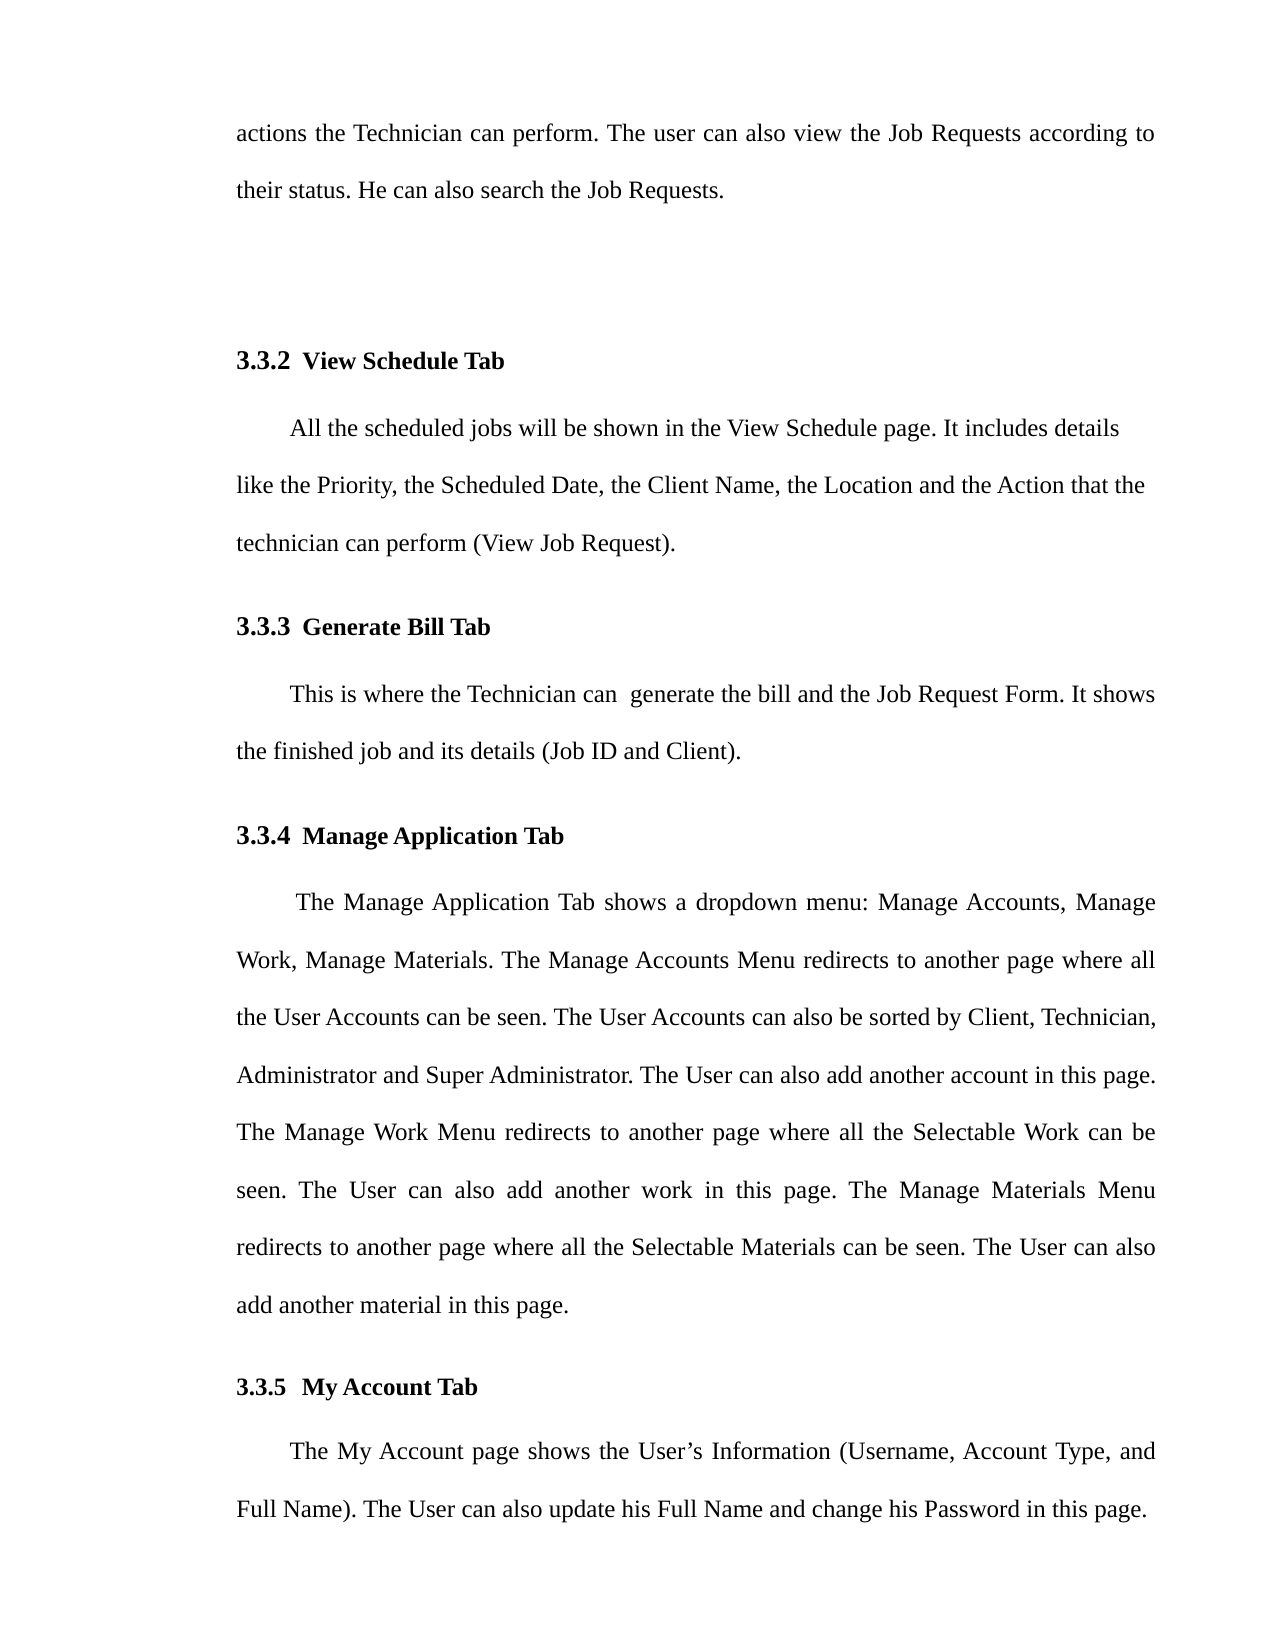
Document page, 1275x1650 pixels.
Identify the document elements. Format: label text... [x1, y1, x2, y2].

text This is where the Technician can generate the bill and the Job Request Form. It shows the finished job and its details (Job ID and Client). [236, 679, 1157, 765]
text All the scheduled jobs will be shown in the View Schedule page. It includes details like the Priority, the Scheduled Date, the Client Name, the Location and the Action that the technician can perform (View Job Request). [236, 413, 1157, 557]
subtitle Generate Bill Tab [236, 610, 1157, 642]
subtitle Manage Application Tab [236, 819, 1157, 850]
subtitle My Account Tab [236, 1372, 1157, 1401]
text The My Account page shows the User’s Information (Username, Account Type, and Full Name). The User can also update his Full Name and change his Password in this page. [236, 1436, 1157, 1522]
text The Manage Application Tab shows a dropdown menu: Manage Accounts, Manage Work, Manage Materials. The Manage Accounts Menu redirects to another page where all the User Accounts can be seen. The User Accounts can also be sorted by Client, Technician, Administrator and Super Administrator. The User can also add another account in this page. The Manage Work Menu redirects to another page where all the Selectable Work can be seen. The User can also add another work in this page. The Manage Materials Menu redirects to another page where all the Selectable Materials can be seen. The User can also add another material in this page. [236, 887, 1157, 1319]
subtitle View Schedule Tab [236, 344, 1157, 376]
text actions the Technician can perform. The user can also view the Job Requests according to their status. He can also search the Job Requests. [236, 118, 1157, 204]
